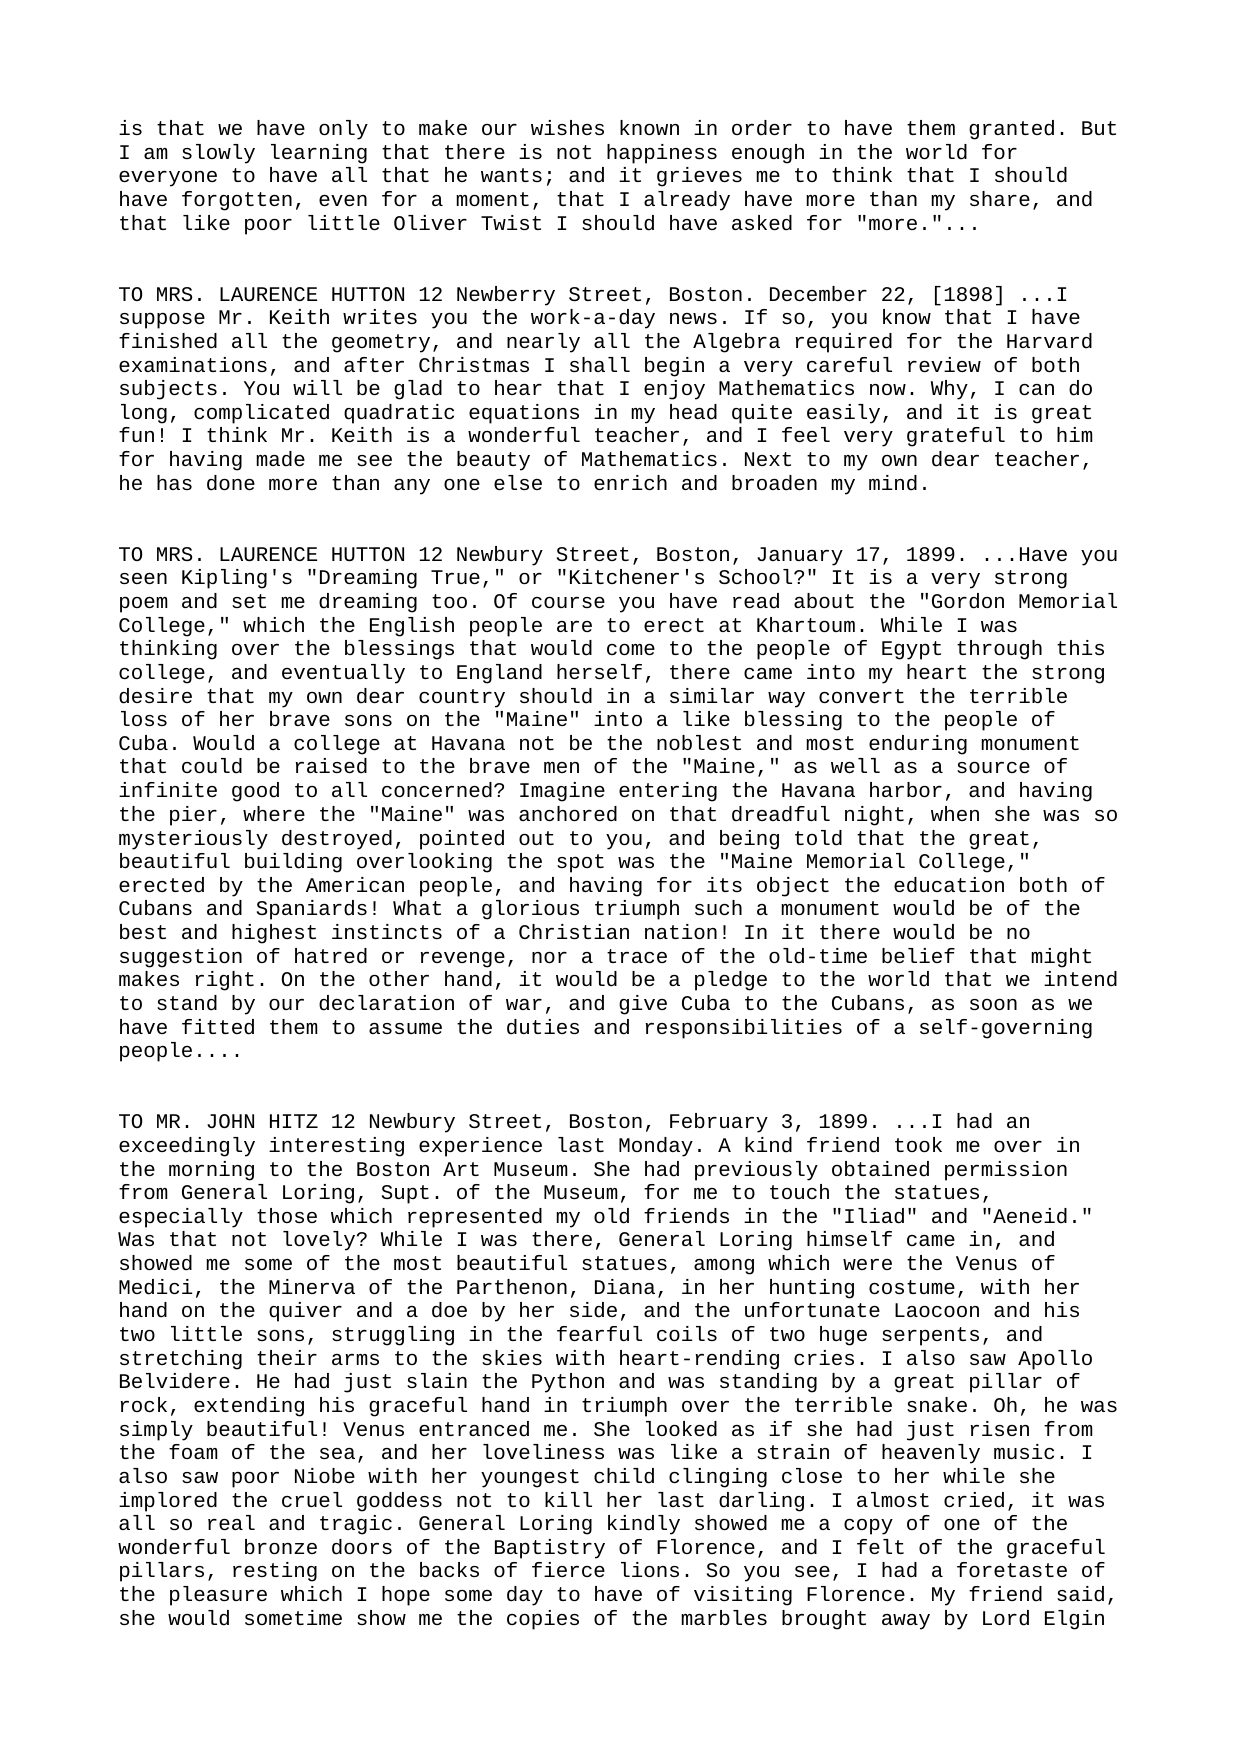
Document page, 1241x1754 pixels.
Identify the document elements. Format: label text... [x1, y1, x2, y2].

text TO MRS. LAURENCE HUTTON 12 Newbury Street, Boston, January 17, 1899. ...Have you seen Kipling's "Dreaming True," or "Kitchener's School?" It is a very strong poem and set me dreaming too. Of course you have read about the "Gordon Memorial College," which the English people are to erect at Khartoum. While I was thinking over the blessings that would come to the people of Egypt through this college, and eventually to England herself, there came into my heart the strong desire that my own dear country should in a similar way convert the terrible loss of her brave sons on the "Maine" into a like blessing to the people of Cuba. Would a college at Havana not be the noblest and most enduring monument that could be raised to the brave men of the "Maine," as well as a source of infinite good to all concerned? Imagine entering the Havana harbor, and having the pier, where the "Maine" was anchored on that dreadful night, when she was so mysteriously destroyed, pointed out to you, and being told that the great, beautiful building overlooking the spot was the "Maine Memorial College," erected by the American people, and having for its object the education both of Cubans and Spaniards! What a glorious triumph such a monument would be of the best and highest instincts of a Christian nation! In it there would be no suggestion of hatred or revenge, nor a trace of the old-time belief that might makes right. On the other hand, it would be a pledge to the world that we intend to stand by our declaration of war, and give Cuba to the Cubans, as soon as we have fitted them to assume the duties and responsibilities of a self-governing people.... [118, 544, 1122, 1064]
text is that we have only to make our wishes known in order to have them granted. But I am slowly learning that there is not happiness enough in the world for everyone to have all that he wants; and it grieves me to think that I should have forgotten, even for a moment, that I already have more than my share, and that like poor little Oliver Twist I should have asked for "more."... [118, 118, 1122, 236]
text TO MR. JOHN HITZ 12 Newbury Street, Boston, February 3, 1899. ...I had an exceedingly interesting experience last Monday. A kind friend took me over in the morning to the Boston Art Museum. She had previously obtained permission from General Loring, Supt. of the Museum, for me to touch the statues, especially those which represented my old friends in the "Iliad" and "Aeneid." Was that not lovely? While I was there, General Loring himself came in, and showed me some of the most beautiful statues, among which were the Venus of Medici, the Minerva of the Parthenon, Diana, in her hunting costume, with her hand on the quiver and a doe by her side, and the unfortunate Laocoon and his two little sons, struggling in the fearful coils of two huge serpents, and stretching their arms to the skies with heart-rending cries. I also saw Apollo Belvidere. He had just slain the Python and was standing by a great pillar of rock, extending his graceful hand in triumph over the terrible snake. Oh, he was simply beautiful! Venus entranced me. She looked as if she had just risen from the foam of the sea, and her loveliness was like a strain of heavenly music. I also saw poor Niobe with her youngest child clinging close to her while she implored the cruel goddess not to kill her last darling. I almost cried, it was all so real and tragic. General Loring kindly showed me a copy of one of the wonderful bronze doors of the Baptistry of Florence, and I felt of the graceful pillars, resting on the backs of fierce lions. So you see, I had a foretaste of the pleasure which I hope some day to have of visiting Florence. My friend said, she would sometime show me the copies of the marbles brought away by Lord Elgin [118, 1111, 1122, 1631]
text TO MRS. LAURENCE HUTTON 12 Newberry Street, Boston. December 22, [1898] ...I suppose Mr. Keith writes you the work-a-day news. If so, you know that I have finished all the geometry, and nearly all the Algebra required for the Harvard examinations, and after Christmas I shall begin a very careful review of both subjects. You will be glad to hear that I enjoy Mathematics now. Why, I can do long, complicated quadratic equations in my head quite easily, and it is great fun! I think Mr. Keith is a wonderful teacher, and I feel very grateful to him for having made me see the beauty of Mathematics. Next to my own dear teacher, he has done more than any one else to enrich and broaden my mind. [118, 284, 1122, 496]
